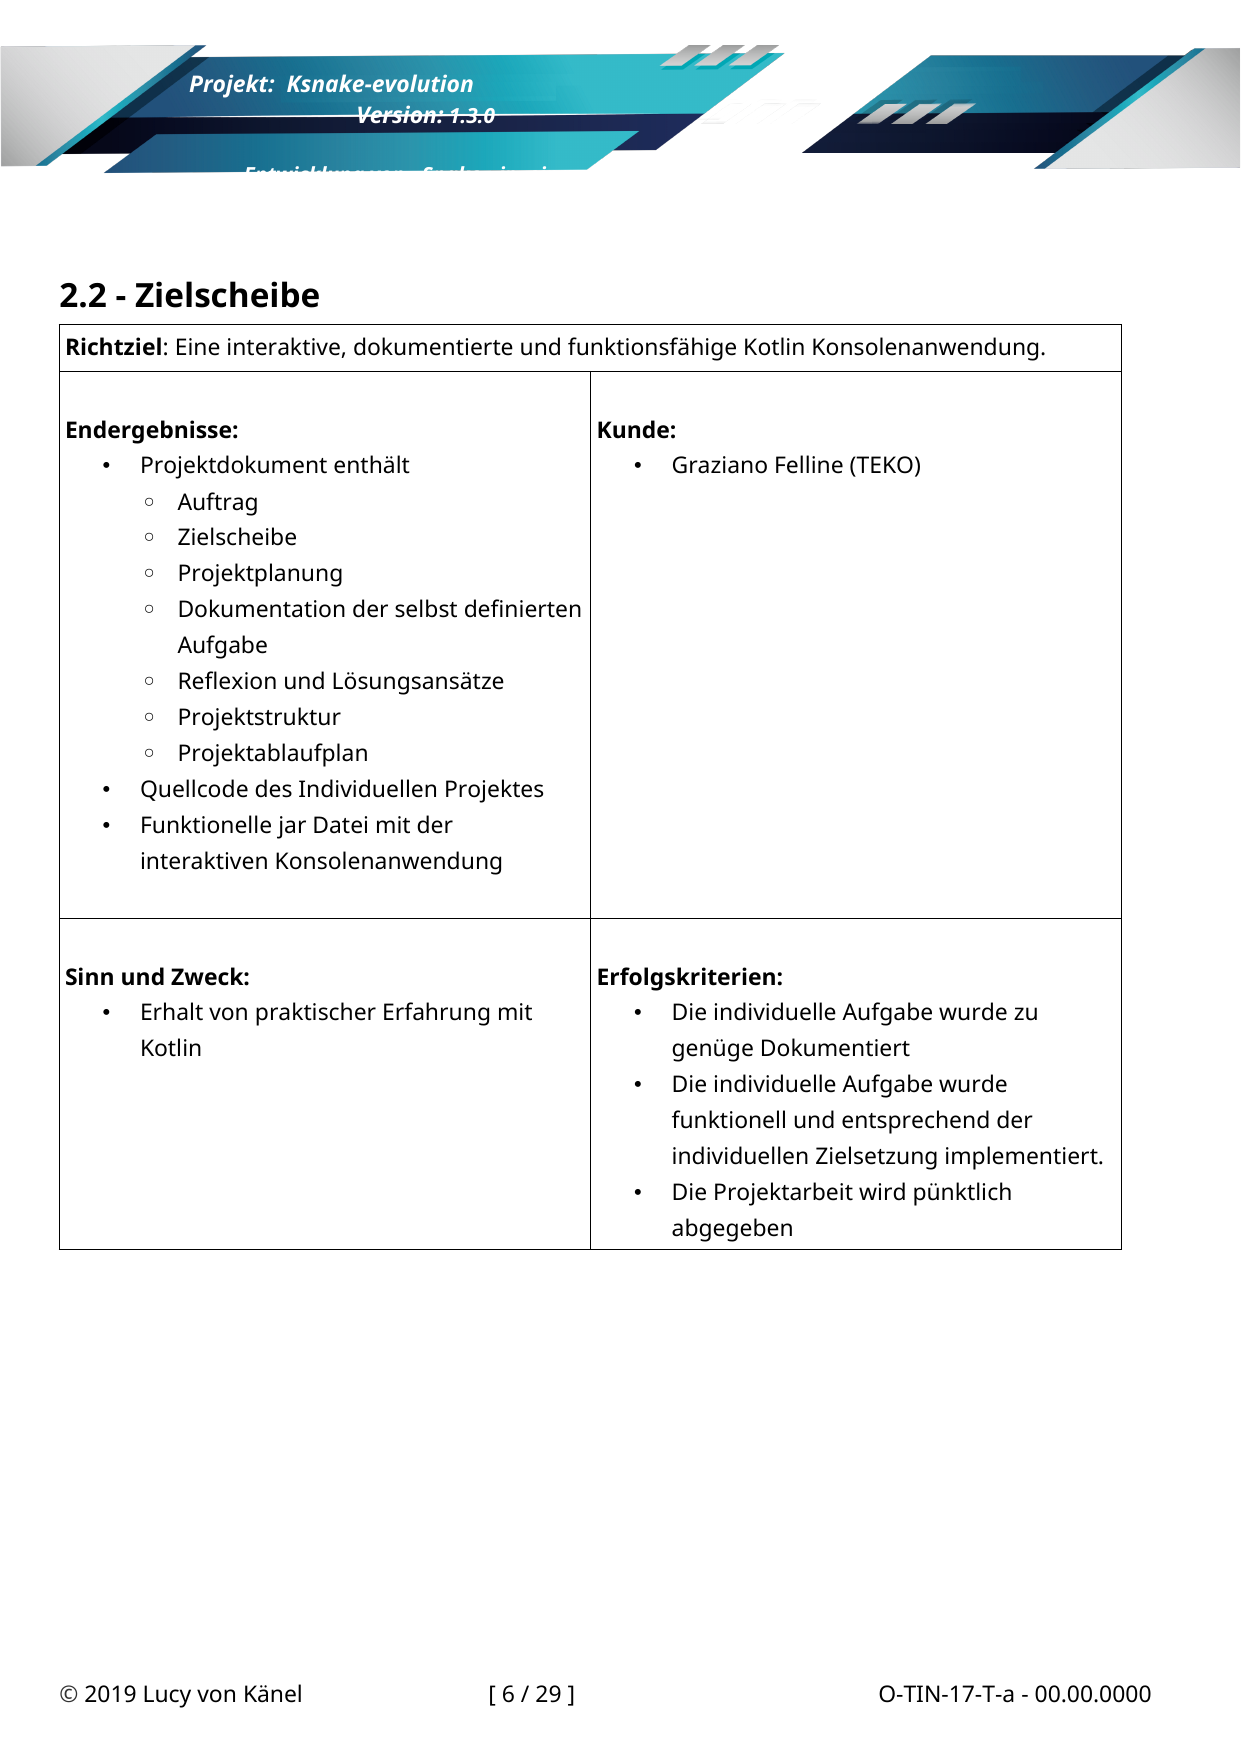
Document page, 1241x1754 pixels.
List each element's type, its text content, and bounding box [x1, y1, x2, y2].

picture [0, 38, 1241, 176]
table_cell Sinn und Zweck: Erhalt von praktischer Erfahrung mit Kotlin [60, 919, 590, 1249]
table_header Richtziel: Eine interaktive, dokumentierte und funktionsfähige Kotlin Konsolenanwendung. [60, 325, 1121, 371]
subtitle Zielscheibe [59, 272, 1122, 317]
table_cell Kunde: Graziano Felline (TEKO) [591, 372, 1121, 918]
table_cell Erfolgskriterien: Die individuelle Aufgabe wurde zu genüge Dokumentiert Die individuelle Aufgabe wurde funktionell und entsprechend der individuellen Zielsetzung implementiert. Die Projektarbeit wird pünktlich abgegeben [591, 919, 1121, 1249]
table_cell Endergebnisse: Projektdokument enthält Auftrag Zielscheibe Projektplanung Dokumentation der selbst definierten Aufgabe Reflexion und Lösungsansätze Projektstruktur Projektablaufplan Quellcode des Individuellen Projektes Funktionelle jar Datei mit der interaktiven Konsolenanwendung [60, 372, 590, 918]
